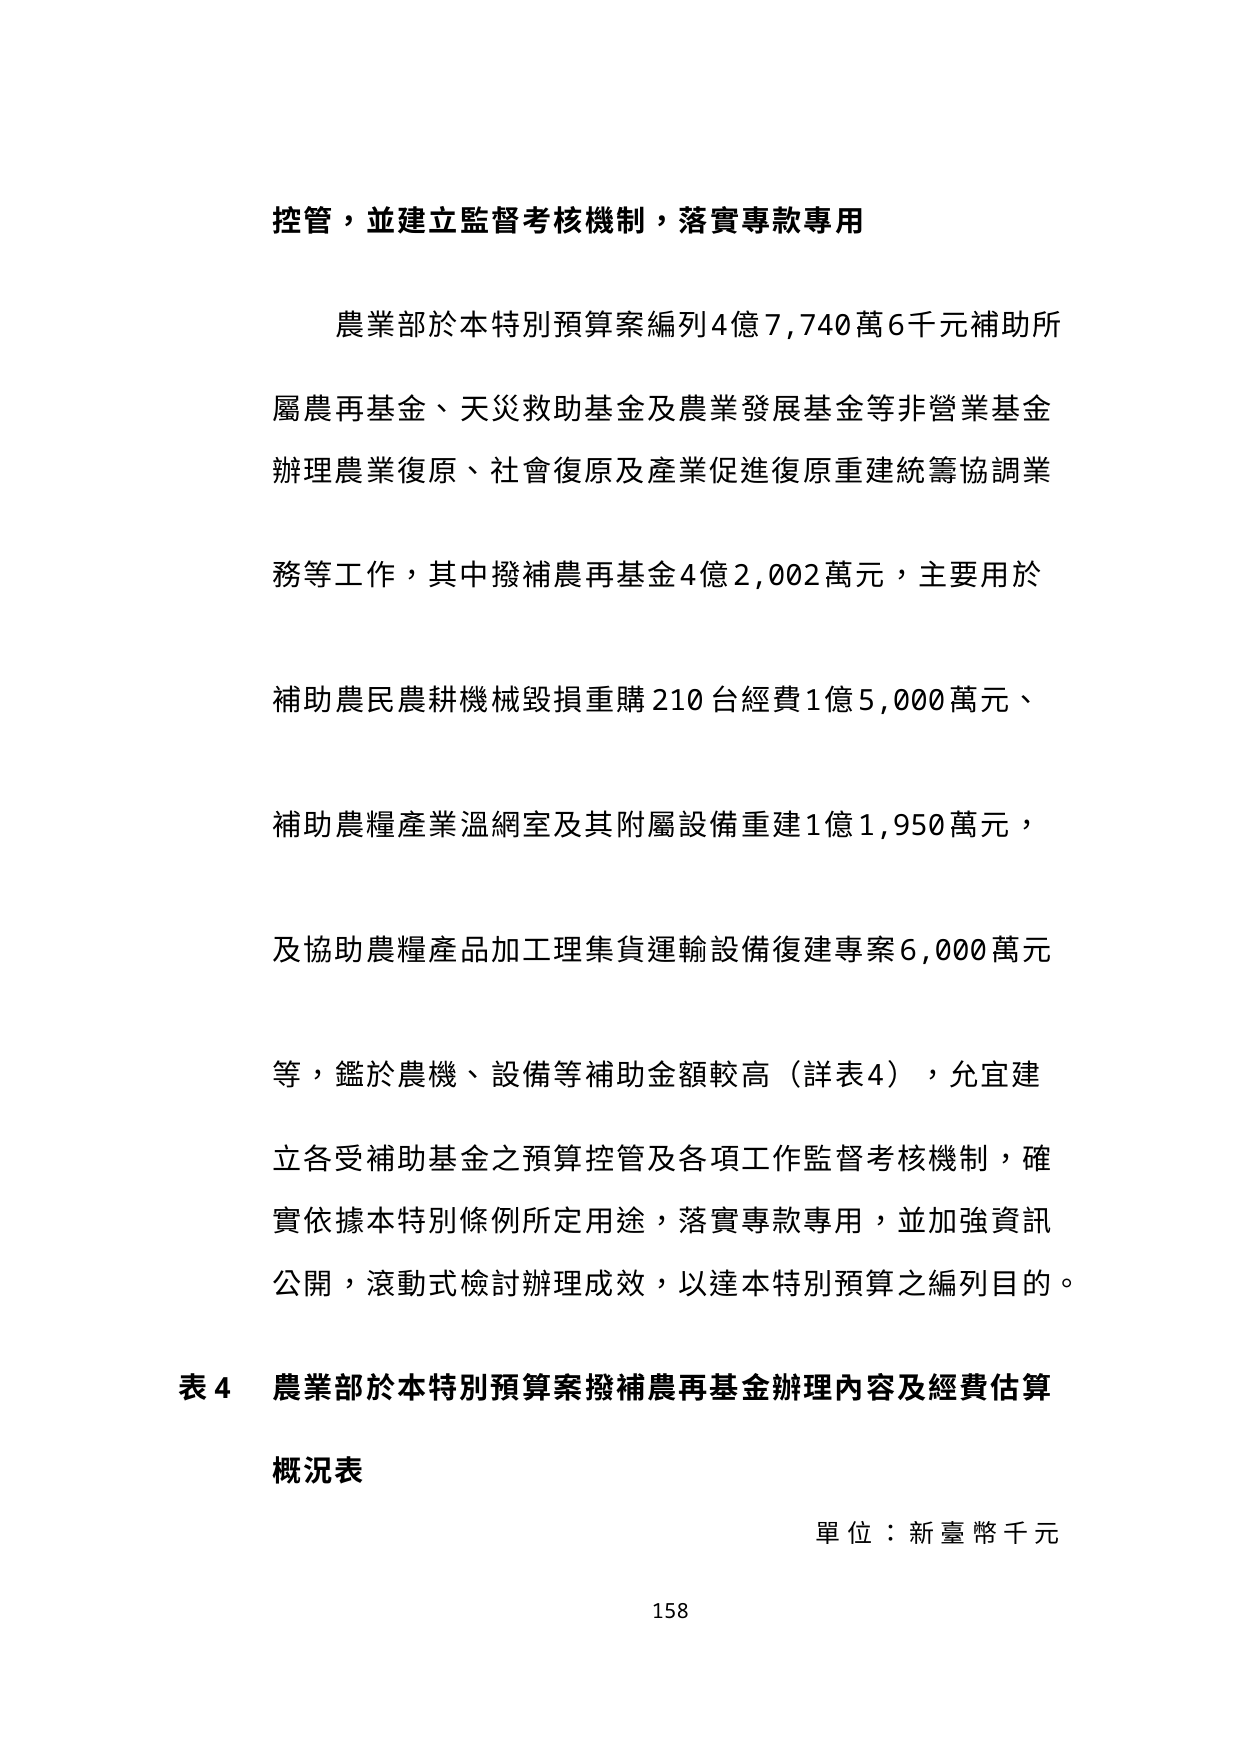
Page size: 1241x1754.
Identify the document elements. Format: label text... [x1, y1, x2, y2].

text 單位：新臺幣千元 [272, 1490, 1063, 1552]
text 表4 農業部於本特別預算案撥補農再基金辦理內容及經費估算概況表 [177, 1302, 1066, 1490]
text 控管，並建立監督考核機制，落實專款專用 [236, 177, 1063, 240]
text 農業部於本特別預算案編列4億7,740萬6千元補助所屬農再基金、天災救助基金及農業發展基金等非營業基金辦理農業復原、社會復原及產業促進復原重建統籌協調業務等工作，其中撥補農再基金4億2,002萬元，主要用於補助農民農耕機械毀損重購210台經費1億5,000萬元、補助農糧產業溫網室及其附屬設備重建1億1,950萬元，及協助農糧產品加工理集貨運輸設備復建專案6,000萬元等，鑑於農機、設備等補助金額較高（詳表4），允宜建立各受補助基金之預算控管及各項工作監督考核機制，確實依據本特別條例所定用途，落實專款專用，並加強資訊公開，滾動式檢討辦理成效，以達本特別預算之編列目的。 [266, 240, 1063, 1302]
